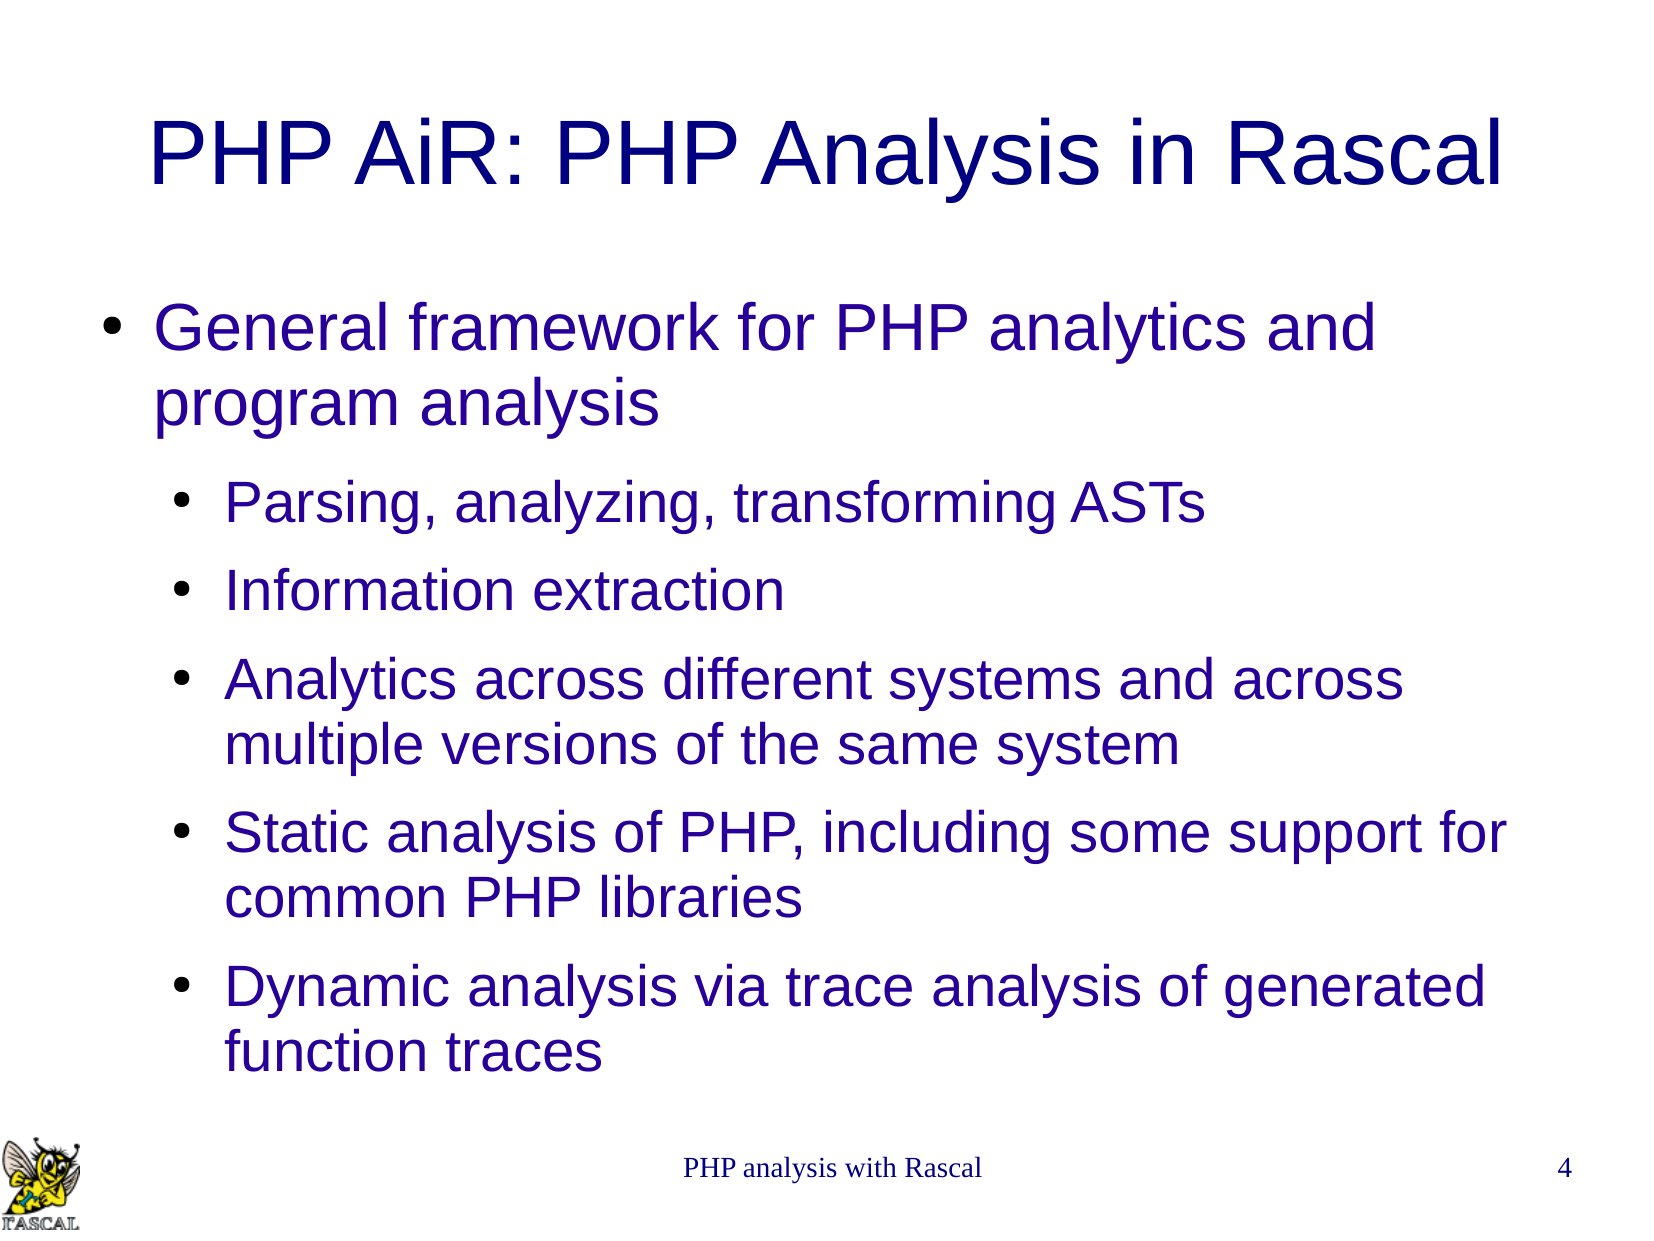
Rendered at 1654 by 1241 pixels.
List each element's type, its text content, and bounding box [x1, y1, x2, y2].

picture [1, 1137, 80, 1230]
list General framework for PHP analytics and program analysis Parsing, analyzing, transforming ASTs Information extraction Analytics across different systems and across multiple versions of the same system Static analysis of PHP, including some support for common PHP libraries Dynamic analysis via trace analysis of generated function traces [82, 290, 1571, 1010]
title PHP AiR: PHP Analysis in Rascal [82, 49, 1571, 257]
